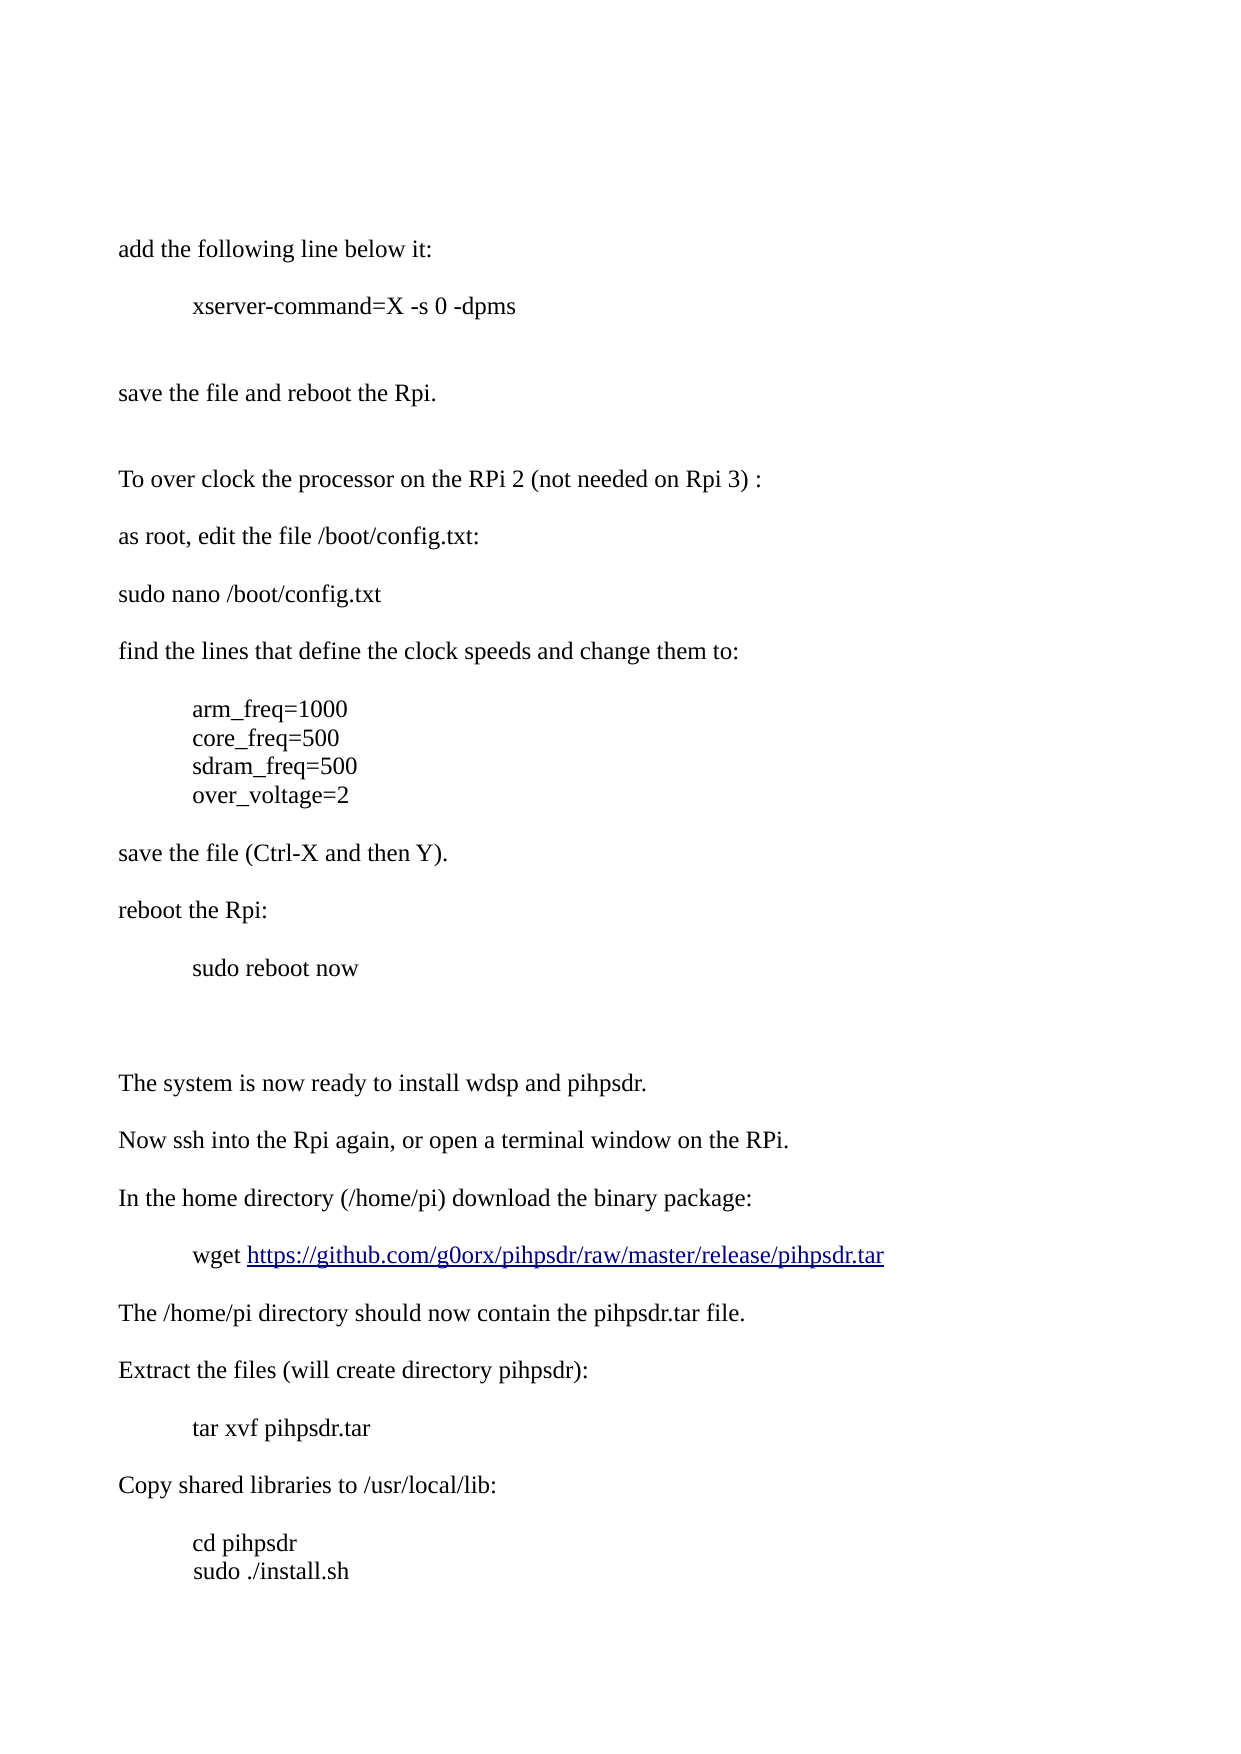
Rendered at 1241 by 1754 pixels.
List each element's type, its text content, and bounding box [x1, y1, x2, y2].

text core_freq=500 [192, 723, 1122, 751]
text sudo ./install.sh [118, 1556, 1122, 1585]
text save the file (Ctrl-X and then Y). [118, 838, 1122, 866]
text To over clock the processor on the RPi 2 (not needed on Rpi 3) : [118, 464, 1122, 493]
text arm_freq=1000 [192, 694, 1122, 723]
text reboot the Rpi: [118, 895, 1122, 924]
text The system is now ready to install wdsp and pihpsdr. [118, 1068, 1122, 1096]
text sudo nano /boot/config.txt [118, 579, 1122, 608]
text Extract the files (will create directory pihpsdr): [118, 1355, 1122, 1384]
text cd pihpsdr [118, 1528, 1122, 1556]
text Copy shared libraries to /usr/local/lib: [118, 1470, 1122, 1499]
text find the lines that define the clock speeds and change them to: [118, 636, 1122, 665]
text xserver-command=X -s 0 -dpms [118, 291, 1122, 320]
text In the home directory (/home/pi) download the binary package: [118, 1183, 1122, 1211]
text sudo reboot now [192, 953, 1122, 981]
text wget https://github.com/g0orx/pihpsdr/raw/master/release/pihpsdr.tar [118, 1240, 1122, 1269]
text tar xvf pihpsdr.tar [118, 1413, 1122, 1441]
text Now ssh into the Rpi again, or open a terminal window on the RPi. [118, 1125, 1122, 1154]
text over_voltage=2 [192, 780, 1122, 809]
text sdram_freq=500 [192, 751, 1122, 780]
text save the file and reboot the Rpi. [118, 378, 1122, 406]
text The /home/pi directory should now contain the pihpsdr.tar file. [118, 1298, 1122, 1326]
text as root, edit the file /boot/config.txt: [118, 521, 1122, 550]
text add the following line below it: [118, 234, 1122, 263]
